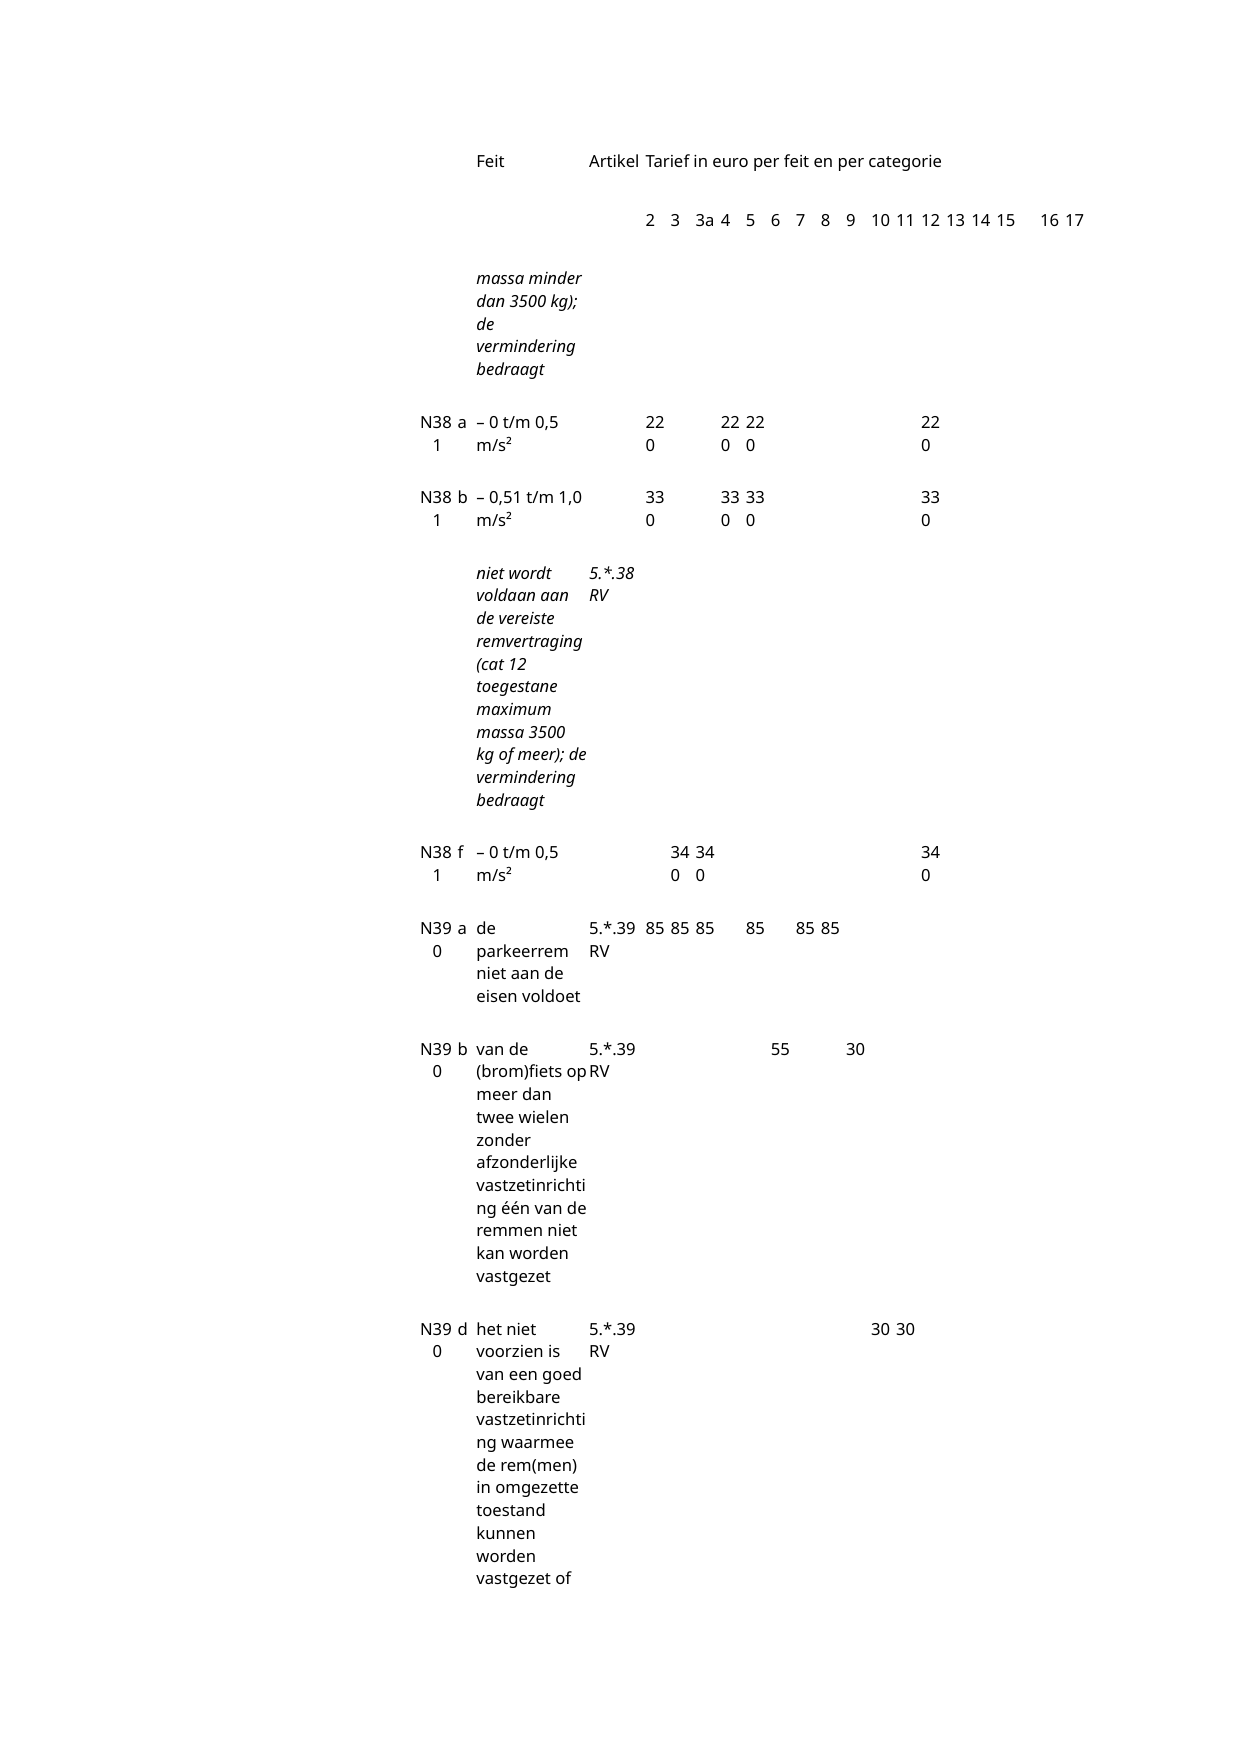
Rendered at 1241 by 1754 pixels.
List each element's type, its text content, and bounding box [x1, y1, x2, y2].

table_cell [896, 486, 921, 561]
table_cell [796, 841, 821, 916]
table_cell [670, 1317, 695, 1589]
table_cell 11 [896, 209, 921, 267]
table_cell [433, 209, 457, 267]
table_cell [996, 1037, 1040, 1317]
table_cell 13 [946, 209, 971, 267]
table_cell [971, 1317, 996, 1589]
table_cell [589, 267, 645, 410]
table_cell 3 [670, 209, 695, 267]
table_cell [996, 916, 1040, 1037]
table_cell [695, 486, 721, 561]
table_cell [589, 486, 645, 561]
table_cell 330 [721, 486, 746, 561]
table_cell 85 [796, 916, 821, 1037]
table_cell [871, 841, 896, 916]
table_cell [946, 561, 971, 841]
table_cell 15 [996, 209, 1040, 267]
table_cell [796, 1317, 821, 1589]
table_cell 340 [670, 841, 695, 916]
table_cell [476, 209, 589, 267]
table_cell [670, 410, 695, 486]
table_cell 6 [771, 209, 796, 267]
table_cell [721, 1317, 746, 1589]
table_cell het niet voorzien is van een goed bereikbare vastzetinrichting waarmee de rem(men) in omgezette toestand kunnen worden vastgezet of [476, 1317, 589, 1589]
table_cell [1065, 1037, 1090, 1317]
table_cell [420, 267, 432, 410]
table_cell [1065, 486, 1090, 561]
table_cell [821, 410, 846, 486]
table_cell [821, 561, 846, 841]
table_cell 12 [921, 209, 946, 267]
table_cell [871, 1037, 896, 1317]
table_cell [721, 916, 746, 1037]
table_cell [746, 561, 771, 841]
table_cell 85 [695, 916, 721, 1037]
table_cell [670, 486, 695, 561]
table_cell [420, 561, 432, 841]
table_cell 30 [871, 1317, 896, 1589]
table_cell a [458, 410, 476, 486]
table_cell 330 [921, 486, 946, 561]
table_cell [645, 1317, 670, 1589]
table_cell [996, 267, 1040, 410]
table_cell [670, 561, 695, 841]
table_cell [946, 486, 971, 561]
table_cell [921, 916, 946, 1037]
table_cell 17 [1065, 209, 1090, 267]
table_cell 30 [846, 1037, 871, 1317]
table_cell 85 [746, 916, 771, 1037]
table_cell [896, 916, 921, 1037]
table_cell [645, 841, 670, 916]
table_cell [721, 1037, 746, 1317]
table_cell [695, 1317, 721, 1589]
table_cell [996, 486, 1040, 561]
table_cell [771, 486, 796, 561]
table_cell [946, 841, 971, 916]
table_cell 85 [645, 916, 670, 1037]
table_cell [695, 410, 721, 486]
table_cell 8 [821, 209, 846, 267]
table_header [458, 150, 476, 208]
table_cell d [458, 1317, 476, 1589]
table_cell 85 [821, 916, 846, 1037]
table_cell 5.*.38 RV [589, 561, 645, 841]
table_cell [946, 916, 971, 1037]
table_cell [971, 267, 996, 410]
table_cell [771, 410, 796, 486]
table_cell [458, 561, 476, 841]
table_cell – 0 t/m 0,5 m/s² [476, 841, 589, 916]
table_cell [971, 486, 996, 561]
table_cell [746, 1317, 771, 1589]
table_cell massa minder dan 3500 kg); de vermindering bedraagt [476, 267, 589, 410]
table_cell f [458, 841, 476, 916]
table_cell 10 [871, 209, 896, 267]
table_cell [645, 1037, 670, 1317]
table_cell [821, 1317, 846, 1589]
table_cell [1065, 916, 1090, 1037]
table_cell [846, 1317, 871, 1589]
table_cell b [458, 486, 476, 561]
table_cell [996, 410, 1040, 486]
table_cell [846, 841, 871, 916]
table_cell 7 [796, 209, 821, 267]
table_cell [771, 1317, 796, 1589]
table_cell 85 [670, 916, 695, 1037]
table_cell [771, 267, 796, 410]
table_cell [589, 410, 645, 486]
table_cell [796, 1037, 821, 1317]
table_cell [1040, 486, 1065, 561]
table_cell [771, 561, 796, 841]
table_cell [796, 410, 821, 486]
table_cell N [420, 486, 432, 561]
table_cell 330 [645, 486, 670, 561]
table_cell [1065, 841, 1090, 916]
table_cell 30 [896, 1317, 921, 1589]
table_cell 5.*.39 RV [589, 916, 645, 1037]
table_cell [1040, 1037, 1065, 1317]
table_cell [1040, 1317, 1065, 1589]
table_header Feit [476, 150, 589, 208]
table_cell [846, 916, 871, 1037]
table_cell [971, 1037, 996, 1317]
table_cell 4 [721, 209, 746, 267]
table_cell 5 [746, 209, 771, 267]
table_cell [1065, 410, 1090, 486]
table_cell [721, 561, 746, 841]
table_cell [1065, 561, 1090, 841]
table_cell [771, 841, 796, 916]
table_cell [996, 841, 1040, 916]
table_cell 9 [846, 209, 871, 267]
table_cell [1040, 841, 1065, 916]
table_cell 390 [433, 916, 457, 1037]
table_cell – 0,51 t/m 1,0 m/s² [476, 486, 589, 561]
table_cell 220 [721, 410, 746, 486]
table_cell [846, 486, 871, 561]
table_cell [921, 1317, 946, 1589]
table_cell [971, 561, 996, 841]
table_cell 381 [433, 486, 457, 561]
table_cell [1040, 916, 1065, 1037]
table_cell [670, 1037, 695, 1317]
table_cell [821, 486, 846, 561]
table_cell [871, 410, 896, 486]
table_cell [433, 267, 457, 410]
table_cell [746, 841, 771, 916]
table_cell 390 [433, 1317, 457, 1589]
table_cell 390 [433, 1324, 439, 1334]
table_cell [946, 267, 971, 410]
table_cell [821, 1037, 846, 1317]
table_cell [846, 267, 871, 410]
table_header [433, 150, 457, 208]
table_cell [458, 267, 476, 410]
table_cell b [458, 1037, 476, 1317]
table_cell 330 [746, 486, 771, 561]
table_cell N [420, 1037, 432, 1317]
table_cell 340 [695, 841, 721, 916]
table_cell [896, 561, 921, 841]
table_cell [946, 1317, 971, 1589]
table_header [420, 150, 432, 208]
table_cell [796, 561, 821, 841]
table_cell niet wordt voldaan aan de vereiste remvertraging (cat 12 toegestane maximum massa 3500 kg of meer); de vermindering bedraagt [476, 561, 589, 841]
table_cell [846, 561, 871, 841]
table_cell [921, 561, 946, 841]
table_cell [846, 410, 871, 486]
table_cell [433, 561, 457, 841]
table_cell [996, 561, 1040, 841]
table_cell 340 [921, 841, 946, 916]
table_cell N [420, 410, 432, 486]
table_cell [721, 841, 746, 916]
table_cell [896, 841, 921, 916]
table_cell [1040, 410, 1065, 486]
table_cell 16 [1040, 209, 1065, 267]
table_cell [1065, 1317, 1090, 1589]
table_cell [896, 410, 921, 486]
table_cell a [458, 916, 476, 1037]
table_cell [589, 841, 645, 916]
table_cell [971, 410, 996, 486]
table_cell [721, 267, 746, 410]
table_cell [921, 1037, 946, 1317]
table_cell 220 [921, 410, 946, 486]
table_header Tarief in euro per feit en per categorie [645, 150, 1090, 208]
table_cell 220 [746, 410, 771, 486]
table_cell [645, 267, 670, 410]
table_cell [896, 267, 921, 410]
table_cell 381 [433, 410, 457, 486]
table_cell [670, 267, 695, 410]
table_cell [821, 267, 846, 410]
table_cell – 0 t/m 0,5 m/s² [476, 410, 589, 486]
table_cell 2 [645, 209, 670, 267]
table_cell [921, 267, 946, 410]
table_cell [695, 267, 721, 410]
table_cell N [420, 1317, 432, 1589]
table_cell 5.*.39 RV [589, 1317, 645, 1589]
table_cell [871, 916, 896, 1037]
table_cell [796, 486, 821, 561]
table_cell [821, 841, 846, 916]
table_cell [746, 267, 771, 410]
table_cell [1040, 267, 1065, 410]
table_cell [996, 1317, 1040, 1589]
table_cell [1040, 561, 1065, 841]
table_cell 5.*.39 RV [589, 1037, 645, 1317]
table_cell [420, 209, 432, 267]
table_cell [871, 561, 896, 841]
table_cell de parkeerrem niet aan de eisen voldoet [476, 916, 589, 1037]
table_cell [796, 267, 821, 410]
table_cell [589, 209, 645, 267]
table_cell 14 [971, 209, 996, 267]
table_cell [695, 1037, 721, 1317]
table_cell [971, 916, 996, 1037]
table_cell [871, 486, 896, 561]
table_cell [896, 1037, 921, 1317]
table_cell [746, 1037, 771, 1317]
table_cell [771, 916, 796, 1037]
table_cell van de (brom)fiets op meer dan twee wielen zonder afzonderlijke vastzetinrichting één van de remmen niet kan worden vastgezet [476, 1037, 589, 1317]
table_cell 381 [433, 841, 457, 916]
table_cell [695, 561, 721, 841]
table_cell 220 [645, 410, 670, 486]
table_cell [946, 410, 971, 486]
table_cell N [420, 916, 432, 1037]
table_cell N [420, 841, 432, 916]
table_cell 390 [433, 1037, 457, 1317]
table_cell [946, 1037, 971, 1317]
table_cell [871, 267, 896, 410]
table_header Artikel [589, 150, 645, 208]
table_cell 55 [771, 1037, 796, 1317]
table_cell [971, 841, 996, 916]
table_cell [458, 209, 476, 267]
table_cell [1065, 267, 1090, 410]
table_cell 3a [695, 209, 721, 267]
table_cell [645, 561, 670, 841]
